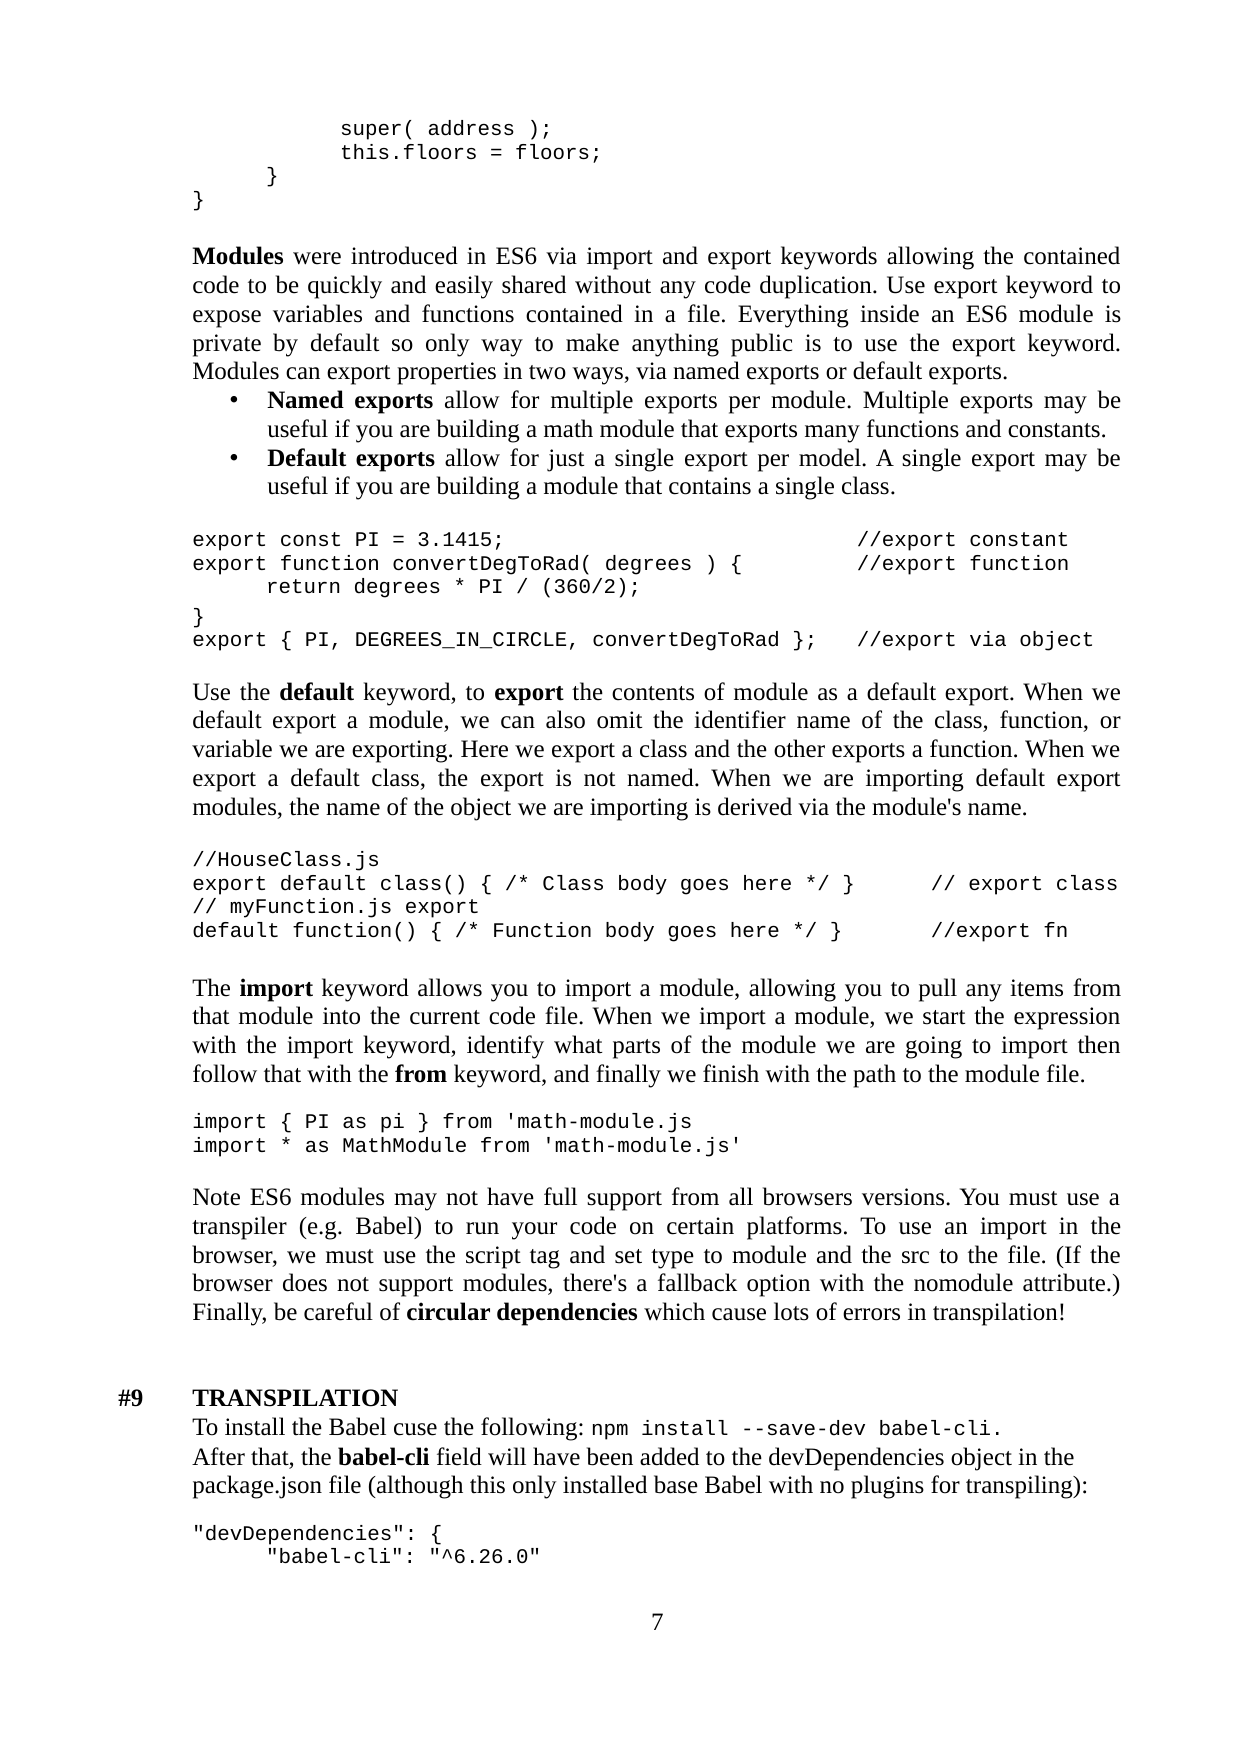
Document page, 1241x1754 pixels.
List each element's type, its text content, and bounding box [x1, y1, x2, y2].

text Use the default keyword, to export the contents of module as a default export. When we default export a module, we can also omit the identifier name of the class, function, or variable we are exporting. Here we export a class and the other exports a function. When we export a default class, the export is not named. When we are importing default export modules, the name of the object we are importing is derived via the module's name. [192, 677, 1122, 821]
text import { PI as pi } from 'math-module.js [192, 1111, 1122, 1135]
text export { PI, DEGREES_IN_CIRCLE, convertDegToRad }; //export via object [192, 629, 1122, 653]
text Modules were introduced in ES6 via import and export keywords allowing the contained code to be quickly and easily shared without any code duplication. Use export keyword to expose variables and functions contained in a file. Everything inside an ES6 module is private by default so only way to make anything public is to use the export keyword. Modules can export properties in two ways, via named exports or default exports. [192, 241, 1122, 385]
list Named exports allow for multiple exports per module. Multiple exports may be useful if you are building a math module that exports many functions and constants. [229, 385, 1122, 443]
text After that, the babel-cli field will have been added to the devDependencies object in the package.json file (although this only installed base Babel with no plugins for transpiling): [192, 1442, 1122, 1499]
text default function() { /* Function body goes here */ } //export fn [192, 920, 1122, 944]
text import * as MathModule from 'math-module.js' [192, 1135, 1122, 1158]
text export const PI = 3.1415; //export constant [192, 529, 1122, 553]
text // myFunction.js export [192, 897, 1122, 920]
text super( address ); [192, 118, 1122, 142]
list Default exports allow for just a single export per model. A single export may be useful if you are building a module that contains a single class. [229, 443, 1122, 500]
text "devDependencies": { [192, 1523, 1122, 1547]
text export function convertDegToRad( degrees ) { //export function [192, 553, 1122, 576]
text export default class() { /* Class body goes here */ } // export class [192, 873, 1122, 897]
text "babel-cli": "^6.26.0" [192, 1547, 1122, 1570]
text Note ES6 modules may not have full support from all browsers versions. You must use a transpiler (e.g. Babel) to run your code on certain platforms. To use an import in the browser, we must use the script tag and set type to module and the src to the file. (If the browser does not support modules, there's a fallback option with the nomodule attribute.) Finally, be careful of circular dependencies which cause lots of errors in transpilation! [192, 1182, 1122, 1326]
text //HouseClass.js [192, 849, 1122, 873]
text #9 TRANSPILATION [118, 1383, 1122, 1412]
text } [192, 600, 1122, 629]
text this.floors = floors; [192, 142, 1122, 165]
text The import keyword allows you to import a module, allowing you to pull any items from that module into the current code file. When we import a module, we start the expression with the import keyword, identify what parts of the module we are going to import then follow that with the from keyword, and finally we finish with the path to the module file. [192, 973, 1122, 1088]
text } [192, 189, 1122, 213]
text To install the Babel cuse the following: npm install --save-dev babel-cli. [192, 1412, 1122, 1442]
text return degrees * PI / (360/2); [192, 576, 1122, 600]
text } [192, 165, 1122, 189]
